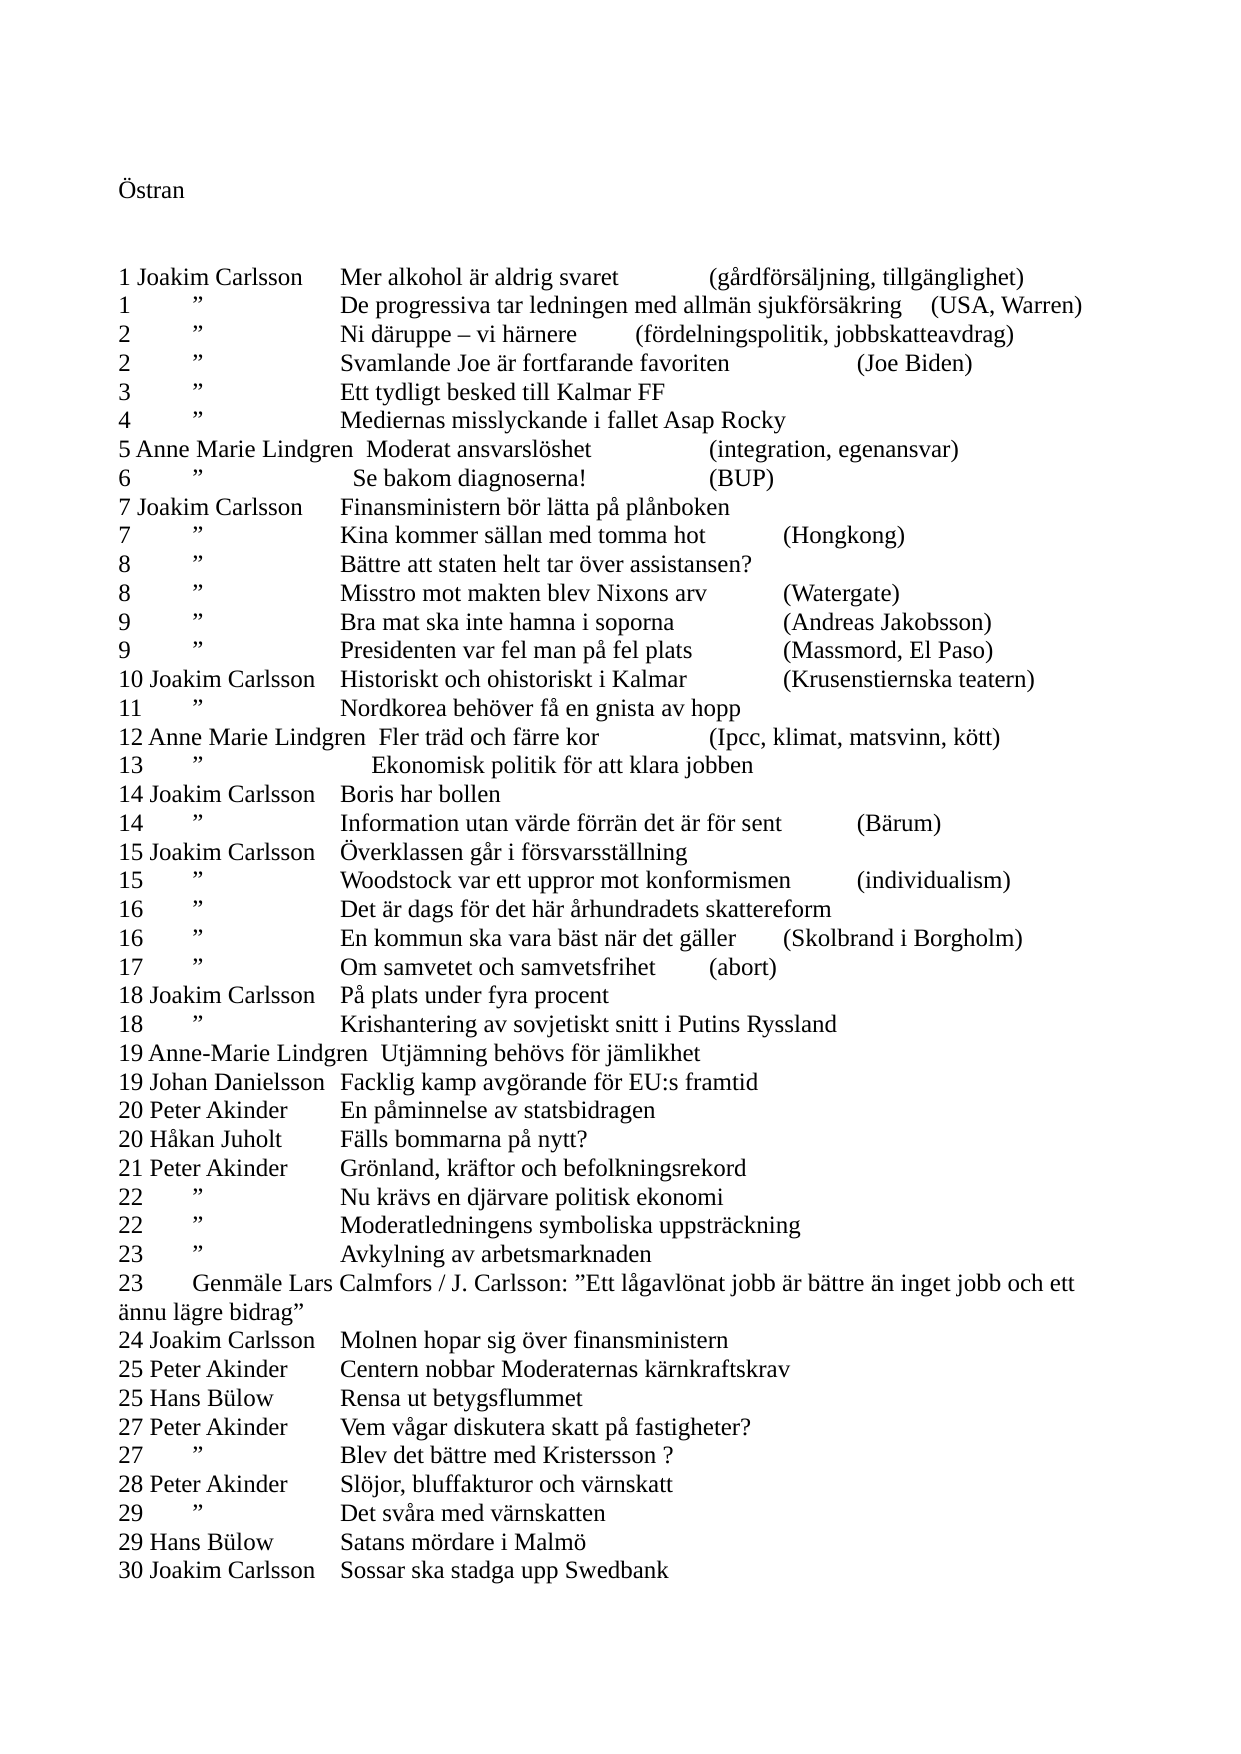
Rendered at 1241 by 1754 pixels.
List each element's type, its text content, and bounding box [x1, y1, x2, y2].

text 25 Hans Bülow Rensa ut betygsflummet [118, 1383, 1122, 1412]
text 27 Peter Akinder Vem vågar diskutera skatt på fastigheter? [118, 1412, 1122, 1441]
text 24 Joakim Carlsson Molnen hopar sig över finansministern [118, 1326, 1122, 1354]
text 12 Anne Marie Lindgren Fler träd och färre kor (Ipcc, klimat, matsvinn, kött) [118, 722, 1122, 751]
text 25 Peter Akinder Centern nobbar Moderaternas kärnkraftskrav [118, 1354, 1122, 1383]
text 6 ” Se bakom diagnoserna! (BUP) [118, 463, 1122, 492]
text 18 Joakim Carlsson På plats under fyra procent [118, 981, 1122, 1009]
text 22 ” Moderatledningens symboliska uppsträckning [118, 1211, 1122, 1239]
text 9 ” Bra mat ska inte hamna i soporna (Andreas Jakobsson) [118, 607, 1122, 636]
text 29 ” Det svåra med värnskatten [118, 1498, 1122, 1527]
text 16 ” En kommun ska vara bäst när det gäller (Skolbrand i Borgholm) [118, 923, 1122, 952]
text 14 Joakim Carlsson Boris har bollen [118, 779, 1122, 808]
text 16 ” Det är dags för det här århundradets skattereform [118, 894, 1122, 923]
text 7 Joakim Carlsson Finansministern bör lätta på plånboken [118, 492, 1122, 521]
text 13 ” Ekonomisk politik för att klara jobben [118, 751, 1122, 779]
text 15 Joakim Carlsson Överklassen går i försvarsställning [118, 837, 1122, 866]
text 22 ” Nu krävs en djärvare politisk ekonomi [118, 1182, 1122, 1211]
text 1 Joakim Carlsson Mer alkohol är aldrig svaret (gårdförsäljning, tillgänglighet) [118, 262, 1122, 291]
text 7 ” Kina kommer sällan med tomma hot (Hongkong) [118, 521, 1122, 549]
text 5 Anne Marie Lindgren Moderat ansvarslöshet (integration, egenansvar) [118, 434, 1122, 463]
text 27 ” Blev det bättre med Kristersson ? [118, 1441, 1122, 1469]
text 2 ” Svamlande Joe är fortfarande favoriten (Joe Biden) [118, 348, 1122, 377]
text 8 ” Bättre att staten helt tar över assistansen? [118, 549, 1122, 578]
text 18 ” Krishantering av sovjetiskt snitt i Putins Ryssland [118, 1009, 1122, 1038]
text 21 Peter Akinder Grönland, kräftor och befolkningsrekord [118, 1153, 1122, 1182]
text 11 ” Nordkorea behöver få en gnista av hopp [118, 693, 1122, 722]
text 15 ” Woodstock var ett uppror mot konformismen (individualism) [118, 866, 1122, 894]
text 30 Joakim Carlsson Sossar ska stadga upp Swedbank [118, 1556, 1122, 1584]
text 20 Peter Akinder En påminnelse av statsbidragen [118, 1096, 1122, 1124]
text 19 Johan Danielsson Facklig kamp avgörande för EU:s framtid [118, 1067, 1122, 1096]
text 9 ” Presidenten var fel man på fel plats (Massmord, El Paso) [118, 636, 1122, 664]
text 10 Joakim Carlsson Historiskt och ohistoriskt i Kalmar (Krusenstiernska teatern) [118, 664, 1122, 693]
text Östran [118, 176, 1122, 204]
text 17 ” Om samvetet och samvetsfrihet (abort) [118, 952, 1122, 981]
text 4 ” Mediernas misslyckande i fallet Asap Rocky [118, 406, 1122, 434]
text 8 ” Misstro mot makten blev Nixons arv (Watergate) [118, 578, 1122, 607]
text 1 ” De progressiva tar ledningen med allmän sjukförsäkring (USA, Warren) [118, 291, 1122, 319]
text 3 ” Ett tydligt besked till Kalmar FF [118, 377, 1122, 406]
text 19 Anne-Marie Lindgren Utjämning behövs för jämlikhet [118, 1038, 1122, 1067]
text 23 ” Avkylning av arbetsmarknaden [118, 1239, 1122, 1268]
text 29 Hans Bülow Satans mördare i Malmö [118, 1527, 1122, 1556]
text 20 Håkan Juholt Fälls bommarna på nytt? [118, 1124, 1122, 1153]
text 23 Genmäle Lars Calmfors / J. Carlsson: ”Ett lågavlönat jobb är bättre än inget jobb och ett ännu lägre bidrag” [118, 1268, 1122, 1326]
text 2 ” Ni däruppe – vi härnere (fördelningspolitik, jobbskatteavdrag) [118, 319, 1122, 348]
text 28 Peter Akinder Slöjor, bluffakturor och värnskatt [118, 1469, 1122, 1498]
text 14 ” Information utan värde förrän det är för sent (Bärum) [118, 808, 1122, 837]
